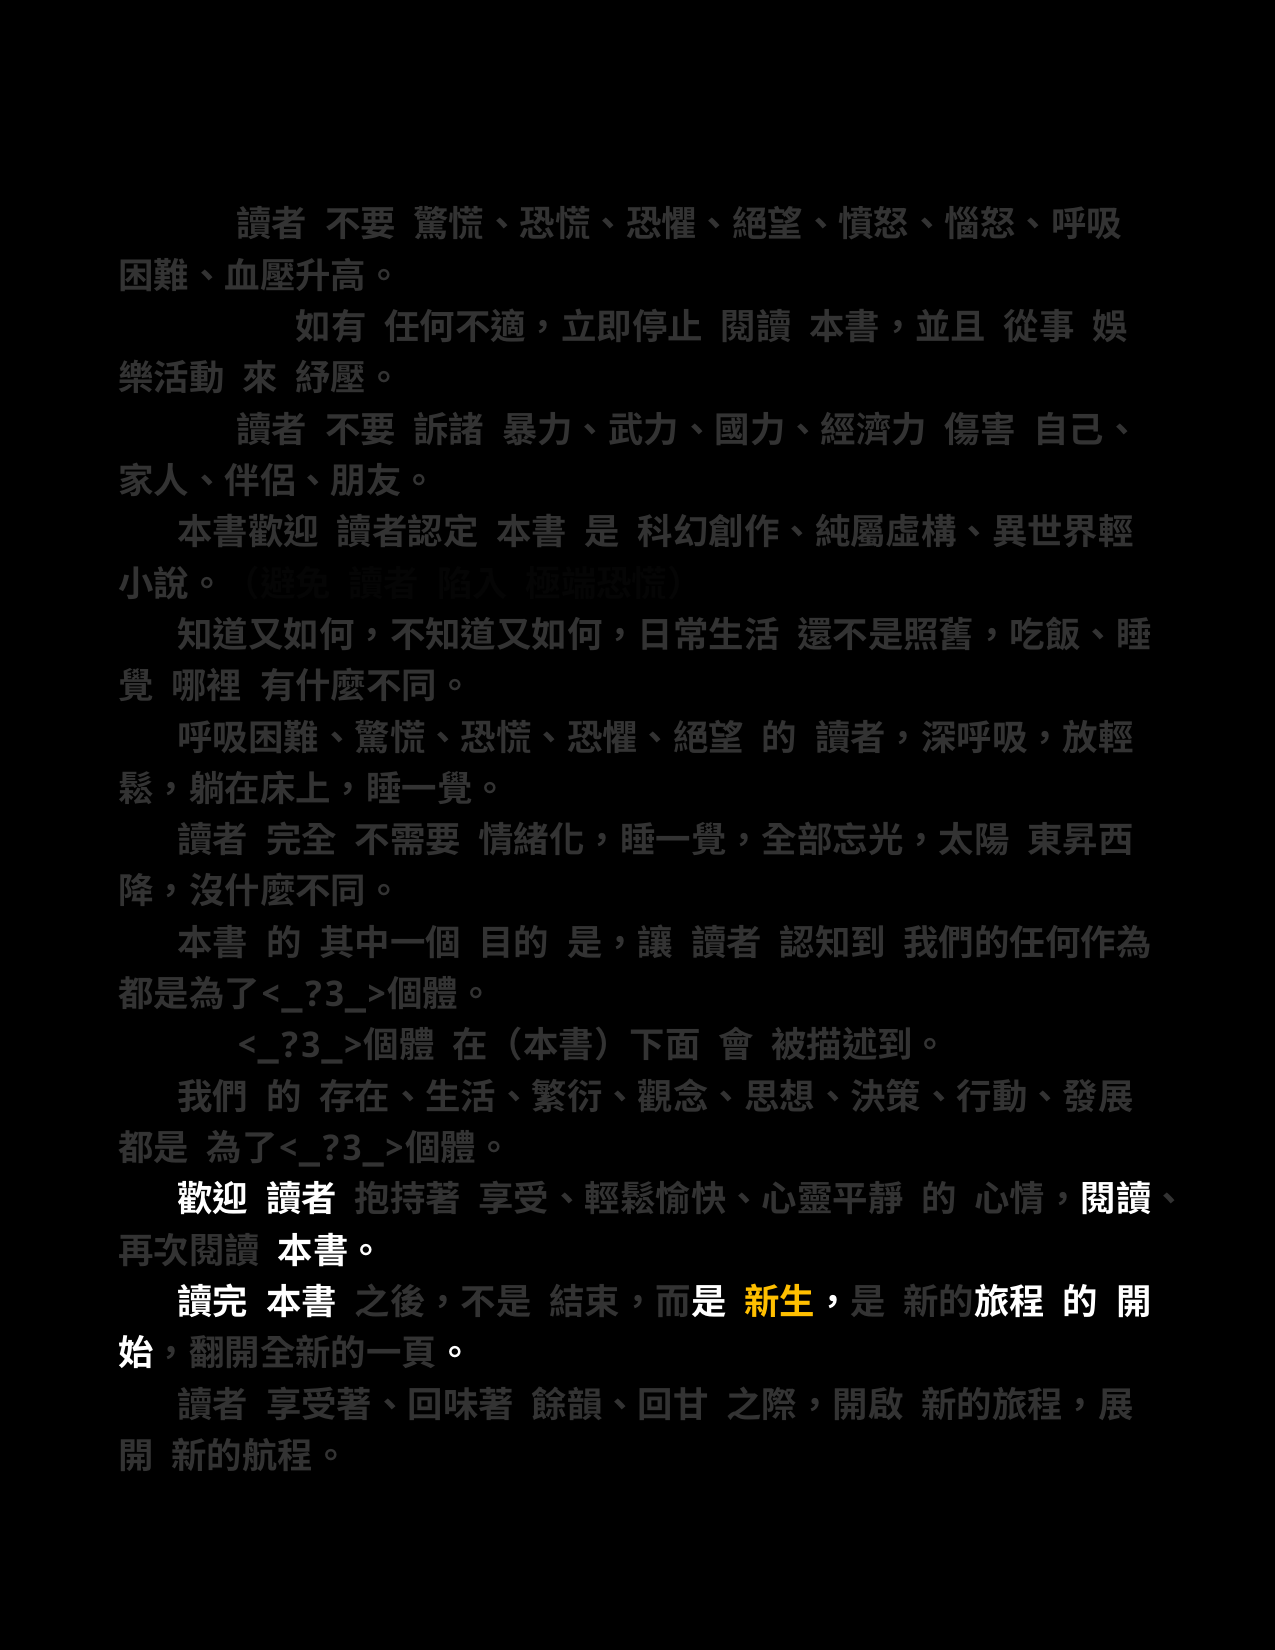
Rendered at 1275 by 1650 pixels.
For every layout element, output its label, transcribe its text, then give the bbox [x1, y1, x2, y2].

text 我們 的 存在、生活、繁衍、觀念、思想、決策、行動、發展 都是 為了<_?3_>個體。 [118, 1068, 1157, 1171]
text 讀者 享受著、回味著 餘韻、回甘 之際，開啟 新的旅程，展開 新的航程。 [118, 1376, 1157, 1479]
text 讀完 本書 之後，不是 結束，而是 新生，是 新的旅程 的 開始，翻開全新的一頁。 [118, 1273, 1157, 1376]
text 本書歡迎 讀者認定 本書 是 科幻創作、純屬虛構、異世界輕小說。（避免 讀者 陷入 極端恐慌） [118, 504, 1157, 606]
text 讀者 不要 驚慌、恐慌、恐懼、絕望、憤怒、惱怒、呼吸困難、血壓升高。 [118, 196, 1157, 298]
text 歡迎 讀者 抱持著 享受、輕鬆愉快、心靈平靜 的 心情，閱讀、再次閱讀 本書。 [118, 1171, 1157, 1273]
text 讀者 不要 訴諸 暴力、武力、國力、經濟力 傷害 自己、家人、伴侶、朋友。 [118, 401, 1157, 504]
text 知道又如何，不知道又如何，日常生活 還不是照舊，吃飯、睡覺 哪裡 有什麼不同。 [118, 606, 1157, 709]
text 讀者 完全 不需要 情緒化，睡一覺，全部忘光，太陽 東昇西降，沒什麼不同。 [118, 811, 1157, 914]
text 本書 的 其中一個 目的 是，讓 讀者 認知到 我們的任何作為 都是為了<_?3_>個體。 [118, 914, 1157, 1017]
text 如有 任何不適，立即停止 閱讀 本書，並且 從事 娛樂活動 來 紓壓。 [118, 298, 1157, 401]
text 呼吸困難、驚慌、恐慌、恐懼、絕望 的 讀者，深呼吸，放輕鬆，躺在床上，睡一覺。 [118, 709, 1157, 811]
text <_?3_>個體 在（本書）下面 會 被描述到。 [118, 1017, 1157, 1068]
